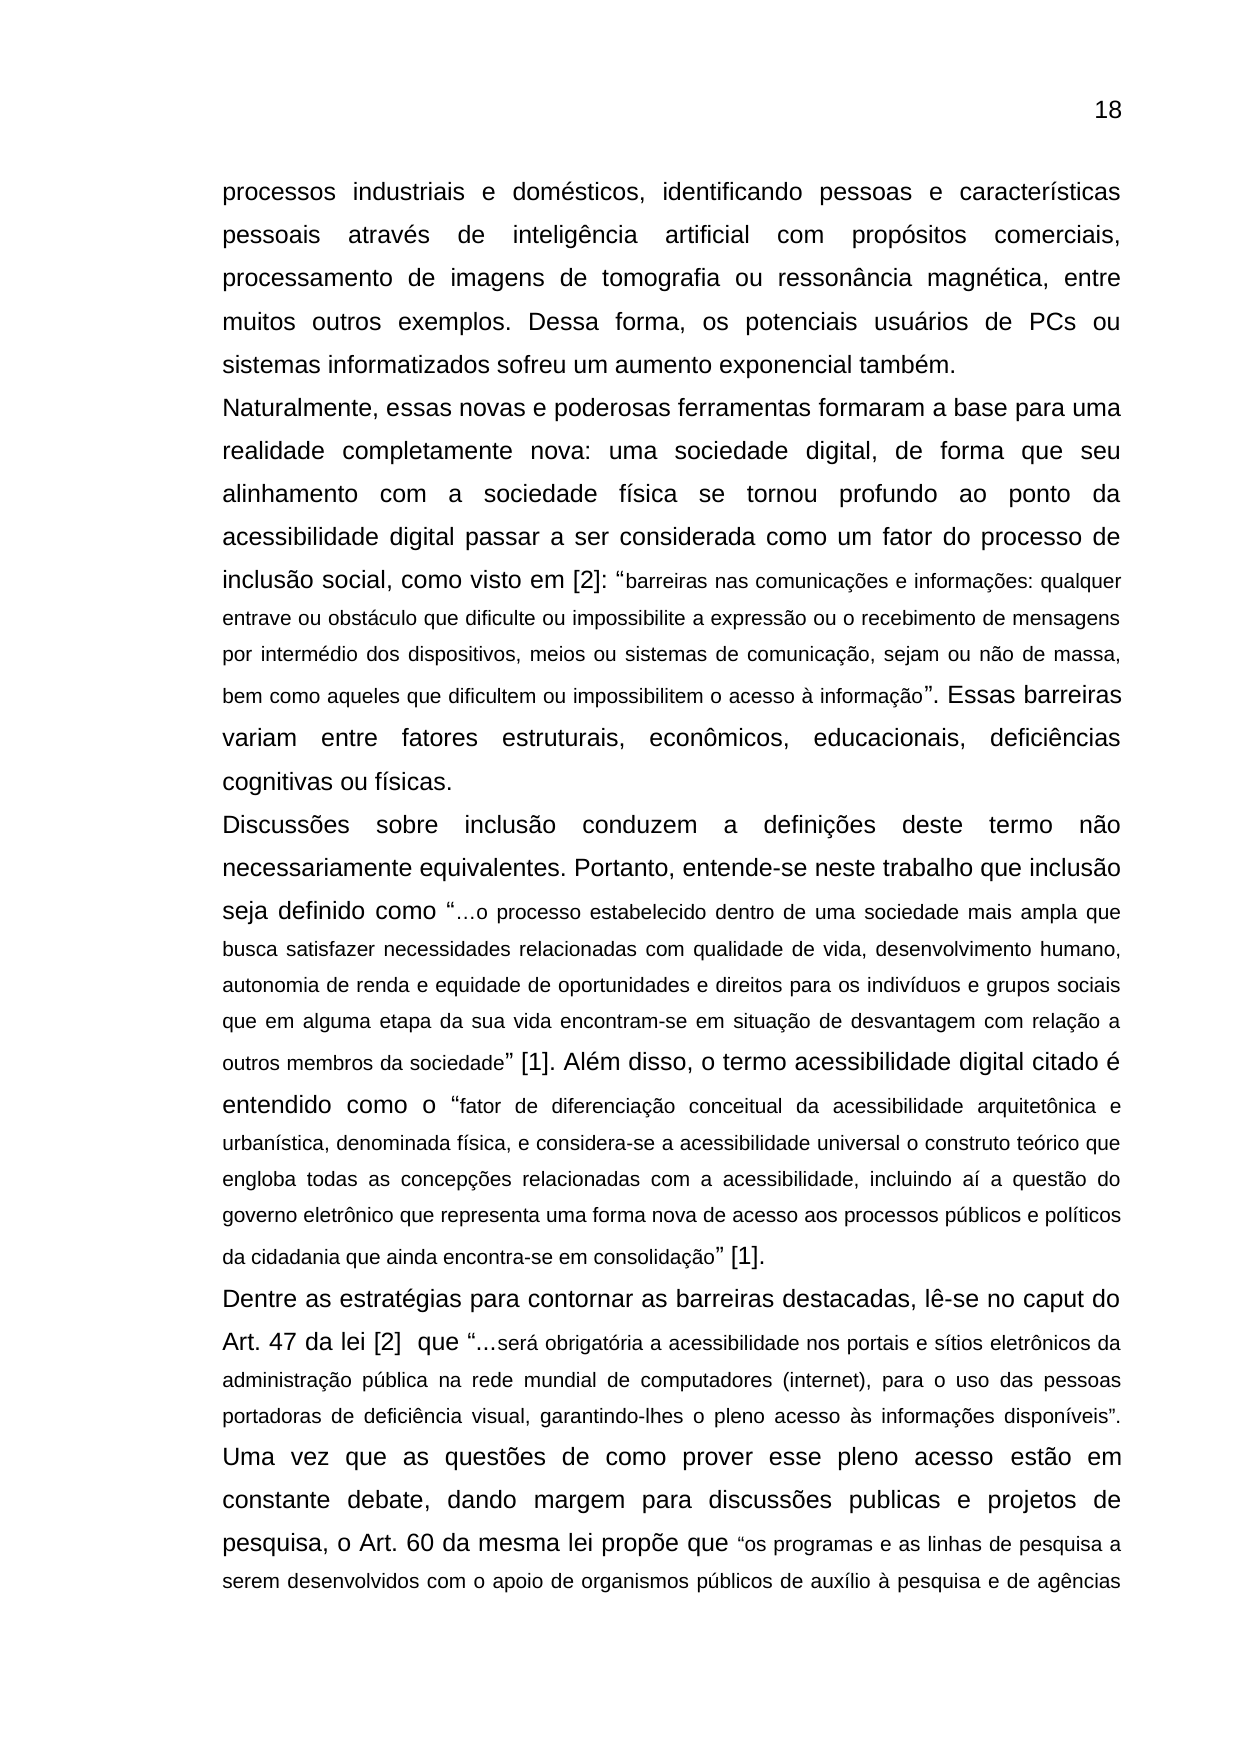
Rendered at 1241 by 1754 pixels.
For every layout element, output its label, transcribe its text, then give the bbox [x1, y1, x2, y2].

text Discussões sobre inclusão conduzem a definições deste termo não necessariamente equivalentes. Portanto, entende-se neste trabalho que inclusão seja definido como “…o processo estabelecido dentro de uma sociedade mais ampla que busca satisfazer necessidades relacionadas com qualidade de vida, desenvolvimento humano, autonomia de renda e equidade de oportunidades e direitos para os indivíduos e grupos sociais que em alguma etapa da sua vida encontram-se em situação de desvantagem com relação a outros membros da sociedade” [1]. Além disso, o termo acessibilidade digital citado é entendido como o “fator de diferenciação conceitual da acessibilidade arquitetônica e urbanística, denominada física, e considera-se a acessibilidade universal o construto teórico que engloba todas as concepções relacionadas com a acessibilidade, incluindo aí a questão do governo eletrônico que representa uma forma nova de acesso aos processos públicos e políticos da cidadania que ainda encontra-se em consolidação” [1]. [177, 810, 1122, 1270]
text processos industriais e domésticos, identificando pessoas e características pessoais através de inteligência artificial com propósitos comerciais, processamento de imagens de tomografia ou ressonância magnética, entre muitos outros exemplos. Dessa forma, os potenciais usuários de PCs ou sistemas informatizados sofreu um aumento exponencial também. [177, 177, 1122, 378]
text Dentre as estratégias para contornar as barreiras destacadas, lê-se no caput do Art. 47 da lei [2] que “...será obrigatória a acessibilidade nos portais e sítios eletrônicos da administração pública na rede mundial de computadores (internet), para o uso das pessoas portadoras de deficiência visual, garantindo-lhes o pleno acesso às informações disponíveis”. Uma vez que as questões de como prover esse pleno acesso estão em constante debate, dando margem para discussões publicas e projetos de pesquisa, o Art. 60 da mesma lei propõe que “os programas e as linhas de pesquisa a serem desenvolvidos com o apoio de organismos públicos de auxílio à pesquisa e de agências [177, 1284, 1122, 1593]
text Naturalmente, essas novas e poderosas ferramentas formaram a base para uma realidade completamente nova: uma sociedade digital, de forma que seu alinhamento com a sociedade física se tornou profundo ao ponto da acessibilidade digital passar a ser considerada como um fator do processo de inclusão social, como visto em [2]: “barreiras nas comunicações e informações: qualquer entrave ou obstáculo que dificulte ou impossibilite a expressão ou o recebimento de mensagens por intermédio dos dispositivos, meios ou sistemas de comunicação, sejam ou não de massa, bem como aqueles que dificultem ou impossibilitem o acesso à informação”. Essas barreiras variam entre fatores estruturais, econômicos, educacionais, deficiências cognitivas ou físicas. [177, 393, 1122, 795]
